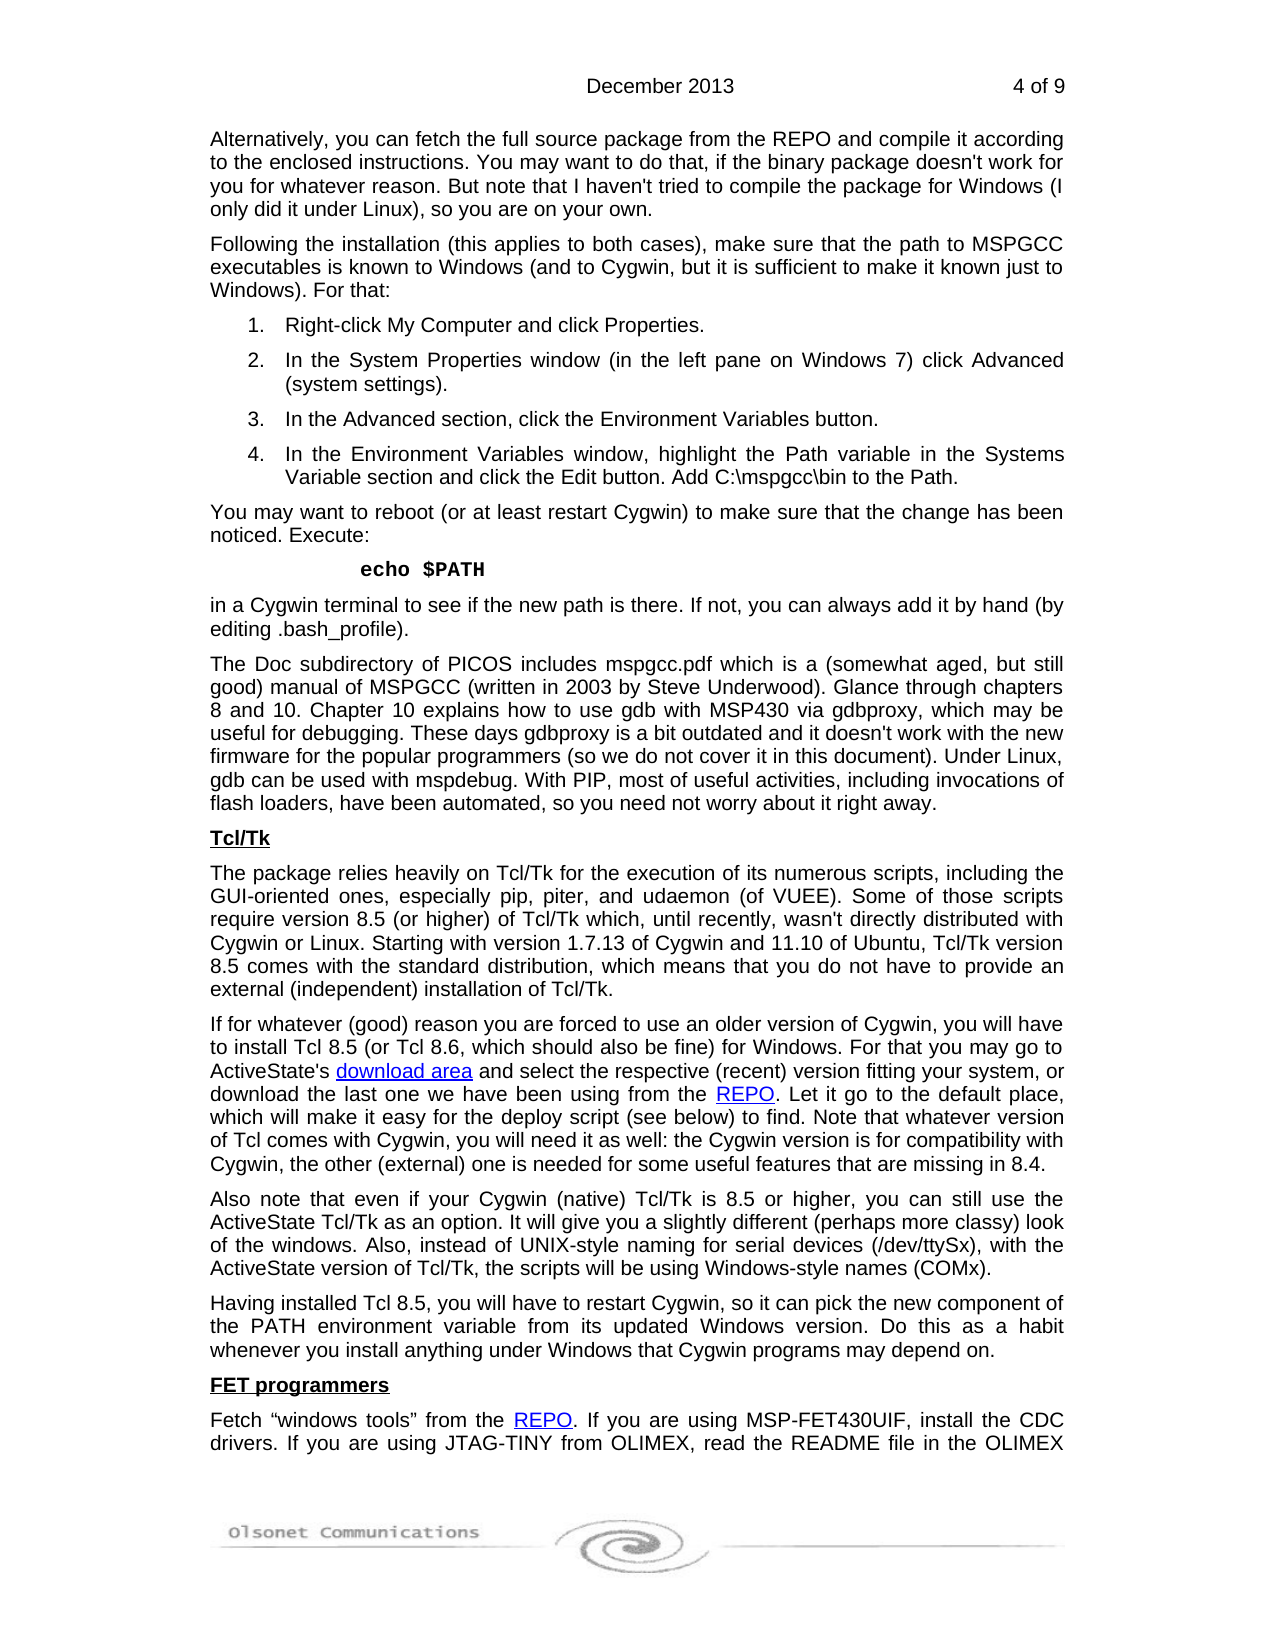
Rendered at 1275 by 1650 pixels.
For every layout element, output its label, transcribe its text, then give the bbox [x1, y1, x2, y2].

text If for whatever (good) reason you are forced to use an older version of Cygwin, you will have to install Tcl 8.5 (or Tcl 8.6, which should also be fine) for Windows. For that you may go to ActiveState's download area and select the respective (recent) version fitting your system, or download the last one we have been using from the REPO. Let it go to the default place, which will make it easy for the deploy script (see below) to find. Note that whatever version of Tcl comes with Cygwin, you will need it as well: the Cygwin version is for compatibility with Cygwin, the other (external) one is needed for some useful features that are missing in 8.4. [210, 1013, 1065, 1175]
list In the System Properties window (in the left pane on Windows 7) click Advanced (system settings). [247, 349, 1065, 395]
text You may want to reboot (or at least restart Cygwin) to make sure that the change has been noticed. Execute: [210, 500, 1065, 547]
text Tcl/Tk [210, 827, 1065, 850]
text Also note that even if your Cygwin (native) Tcl/Tk is 8.5 or higher, you can still use the ActiveState Tcl/Tk as an option. It will give you a slightly different (perhaps more classy) look of the windows. Also, instead of UNIX-style naming for serial devices (/dev/ttySx), with the ActiveState version of Tcl/Tk, the scripts will be using Windows-style names (COMx). [210, 1187, 1065, 1280]
text Following the installation (this applies to both cases), make sure that the path to MSPGCC executables is known to Windows (and to Cygwin, but it is sufficient to make it known just to Windows). For that: [210, 232, 1065, 302]
list In the Environment Variables window, highlight the Path variable in the Systems Variable section and click the Edit button. Add C:\mspgcc\bin to the Path. [247, 442, 1065, 488]
text FET programmers [210, 1373, 1065, 1396]
list Right-click My Computer and click Properties. [247, 314, 1065, 337]
picture [210, 1504, 1065, 1596]
text The package relies heavily on Tcl/Tk for the execution of its numerous scripts, including the GUI-oriented ones, especially pip, piter, and udaemon (of VUEE). Some of those scripts require version 8.5 (or higher) of Tcl/Tk which, until recently, wasn't directly distributed with Cygwin or Linux. Starting with version 1.7.13 of Cygwin and 11.10 of Ubuntu, Tcl/Tk version 8.5 comes with the standard distribution, which means that you do not have to provide an external (independent) installation of Tcl/Tk. [210, 862, 1065, 1001]
text echo $PATH [210, 558, 1065, 582]
text Having installed Tcl 8.5, you will have to restart Cygwin, so it can pick the new component of the PATH environment variable from its updated Windows version. Do this as a habit whenever you install anything under Windows that Cygwin programs may depend on. [210, 1292, 1065, 1361]
text Fetch “windows tools” from the REPO. If you are using MSP-FET430UIF, install the CDC drivers. If you are using JTAG-TINY from OLIMEX, read the README file in the OLIMEX [210, 1408, 1065, 1455]
text in a Cygwin terminal to see if the new path is there. If not, you can always add it by hand (by editing .bash_profile). [210, 594, 1065, 640]
text The Doc subdirectory of PICOS includes mspgcc.pdf which is a (somewhat aged, but still good) manual of MSPGCC (written in 2003 by Steve Underwood). Glance through chapters 8 and 10. Chapter 10 explains how to use gdb with MSP430 via gdbproxy, which may be useful for debugging. These days gdbproxy is a bit outdated and it doesn't work with the new firmware for the popular programmers (so we do not cover it in this document). Under Linux, gdb can be used with mspdebug. With PIP, most of useful activities, including invocations of flash loaders, have been automated, so you need not worry about it right away. [210, 652, 1065, 815]
text Alternatively, you can fetch the full source package from the REPO and compile it according to the enclosed instructions. You may want to do that, if the binary package doesn't work for you for whatever reason. But note that I haven't tried to compile the package for Windows (I only did it under Linux), so you are on your own. [210, 128, 1065, 221]
list In the Advanced section, click the Environment Variables button. [247, 407, 1065, 430]
